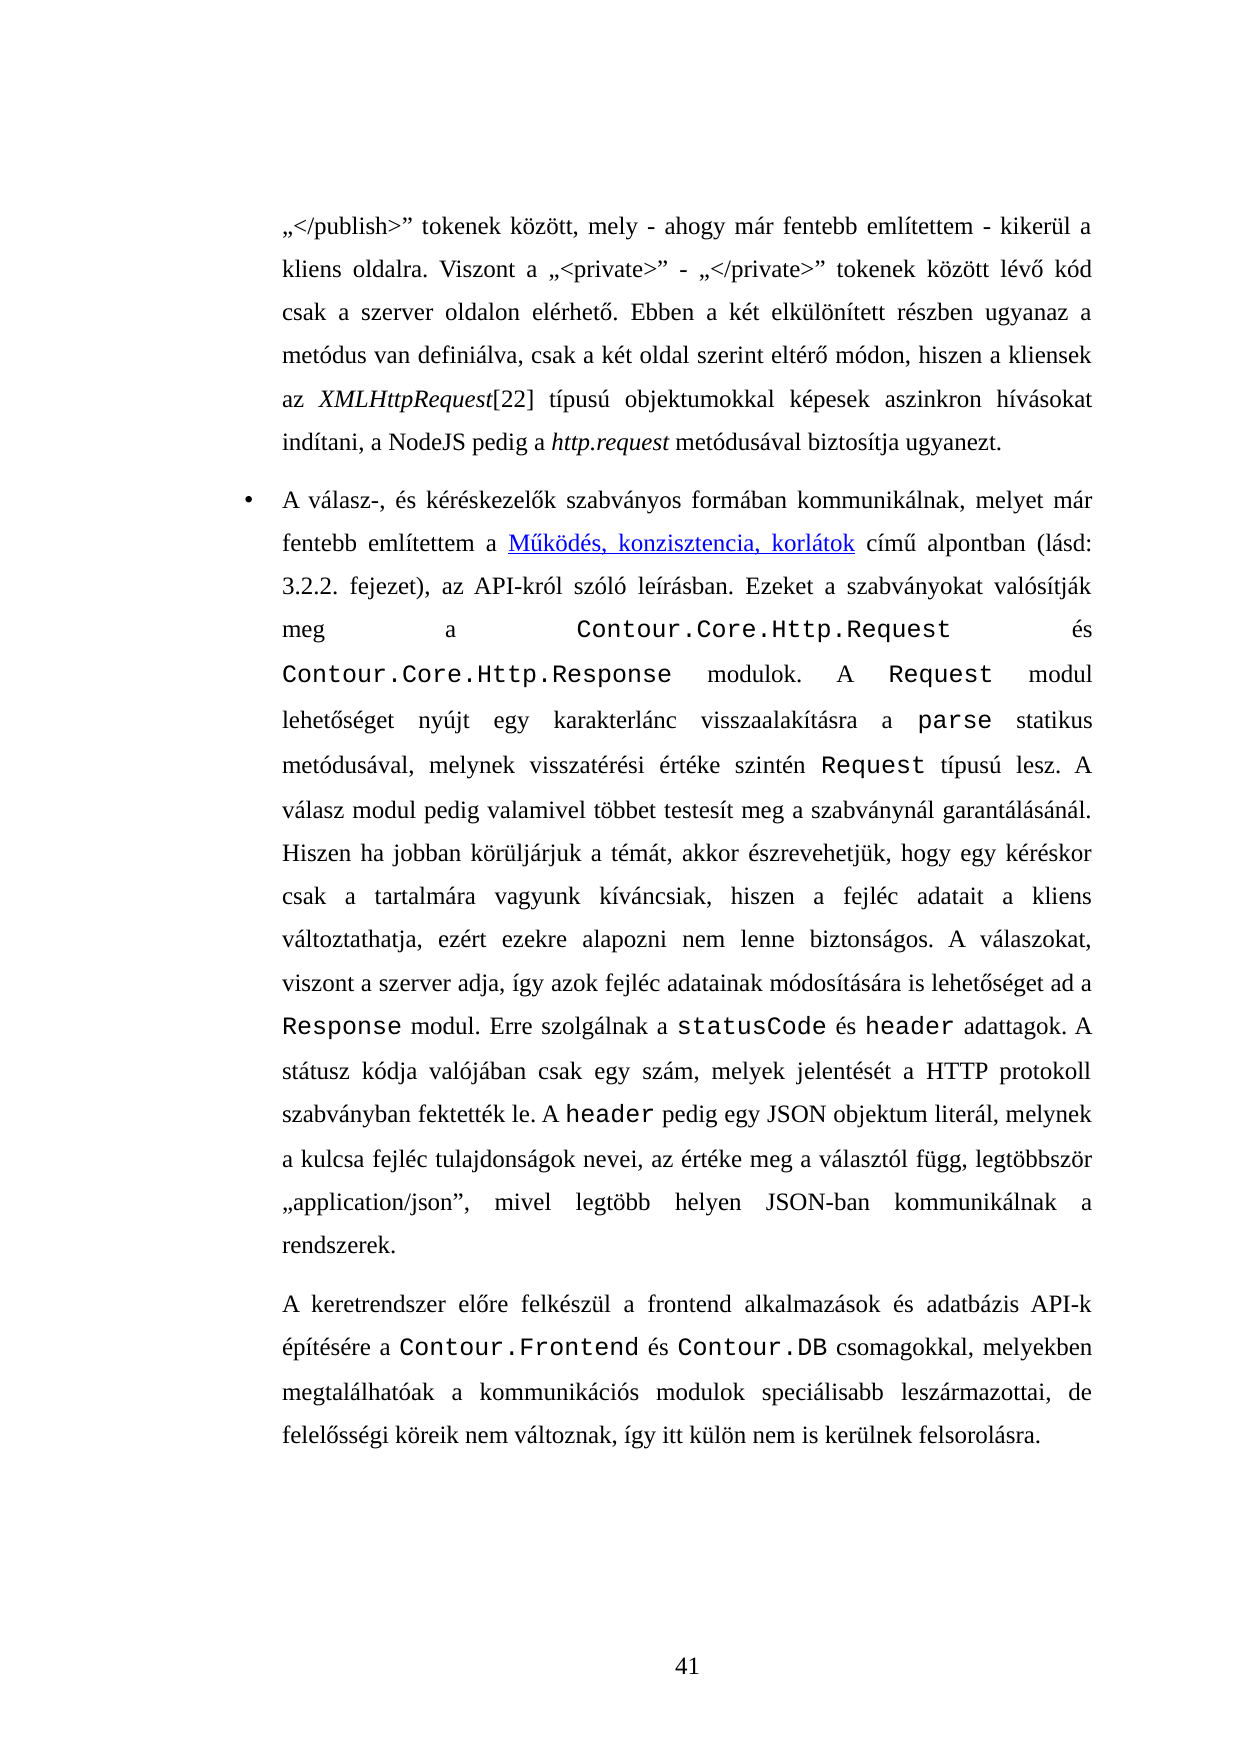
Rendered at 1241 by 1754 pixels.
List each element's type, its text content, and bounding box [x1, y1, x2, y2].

list A válasz-, és kéréskezelők szabványos formában kommunikálnak, melyet már fentebb említettem a Működés, konzisztencia, korlátok című alpontban (lásd: 3.2.2. fejezet), az API-król szóló leírásban. Ezeket a szabványokat valósítják meg a Contour.Core.Http.Request és Contour.Core.Http.Response modulok. A Request modul lehetőséget nyújt egy karakterlánc visszaalakításra a parse statikus metódusával, melynek visszatérési értéke szintén Request típusú lesz. A válasz modul pedig valamivel többet testesít meg a szabványnál garantálásánál. Hiszen ha jobban körüljárjuk a témát, akkor észrevehetjük, hogy egy kéréskor csak a tartalmára vagyunk kíváncsiak, hiszen a fejléc adatait a kliens változtathatja, ezért ezekre alapozni nem lenne biztonságos. A válaszokat, viszont a szerver adja, így azok fejléc adatainak módosítására is lehetőséget ad a Response modul. Erre szolgálnak a statusCode és header adattagok. A státusz kódja valójában csak egy szám, melyek jelentését a HTTP protokoll szabványban fektették le. A header pedig egy JSON objektum literál, melynek a kulcsa fejléc tulajdonságok nevei, az értéke meg a választól függ, legtöbbször „application/json”, mivel legtöbb helyen JSON-ban kommunikálnak a rendszerek. [244, 485, 1092, 1259]
list - „</publish>” tokenek között, mely - ahogy már fentebb említettem - kikerül a kliens oldalra. Viszont a „<private>” - „</private>” tokenek között lévő kód csak a szerver oldalon elérhető. Ebben a két elkülönített részben ugyanaz a metódus van definiálva, csak a két oldal szerint eltérő módon, hiszen a kliensek az XMLHttpRequest[22] típusú objektumokkal képesek aszinkron hívásokat indítani, a NodeJS pedig a http.request metódusával biztosítja ugyanezt. [244, 211, 1092, 456]
list A keretrendszer előre felkészül a frontend alkalmazások és adatbázis API-k építésére a Contour.Frontend és Contour.DB csomagokkal, melyekben megtalálhatóak a kommunikációs modulok speciálisabb leszármazottai, de felelősségi köreik nem változnak, így itt külön nem is kerülnek felsorolásra. [244, 1289, 1092, 1449]
